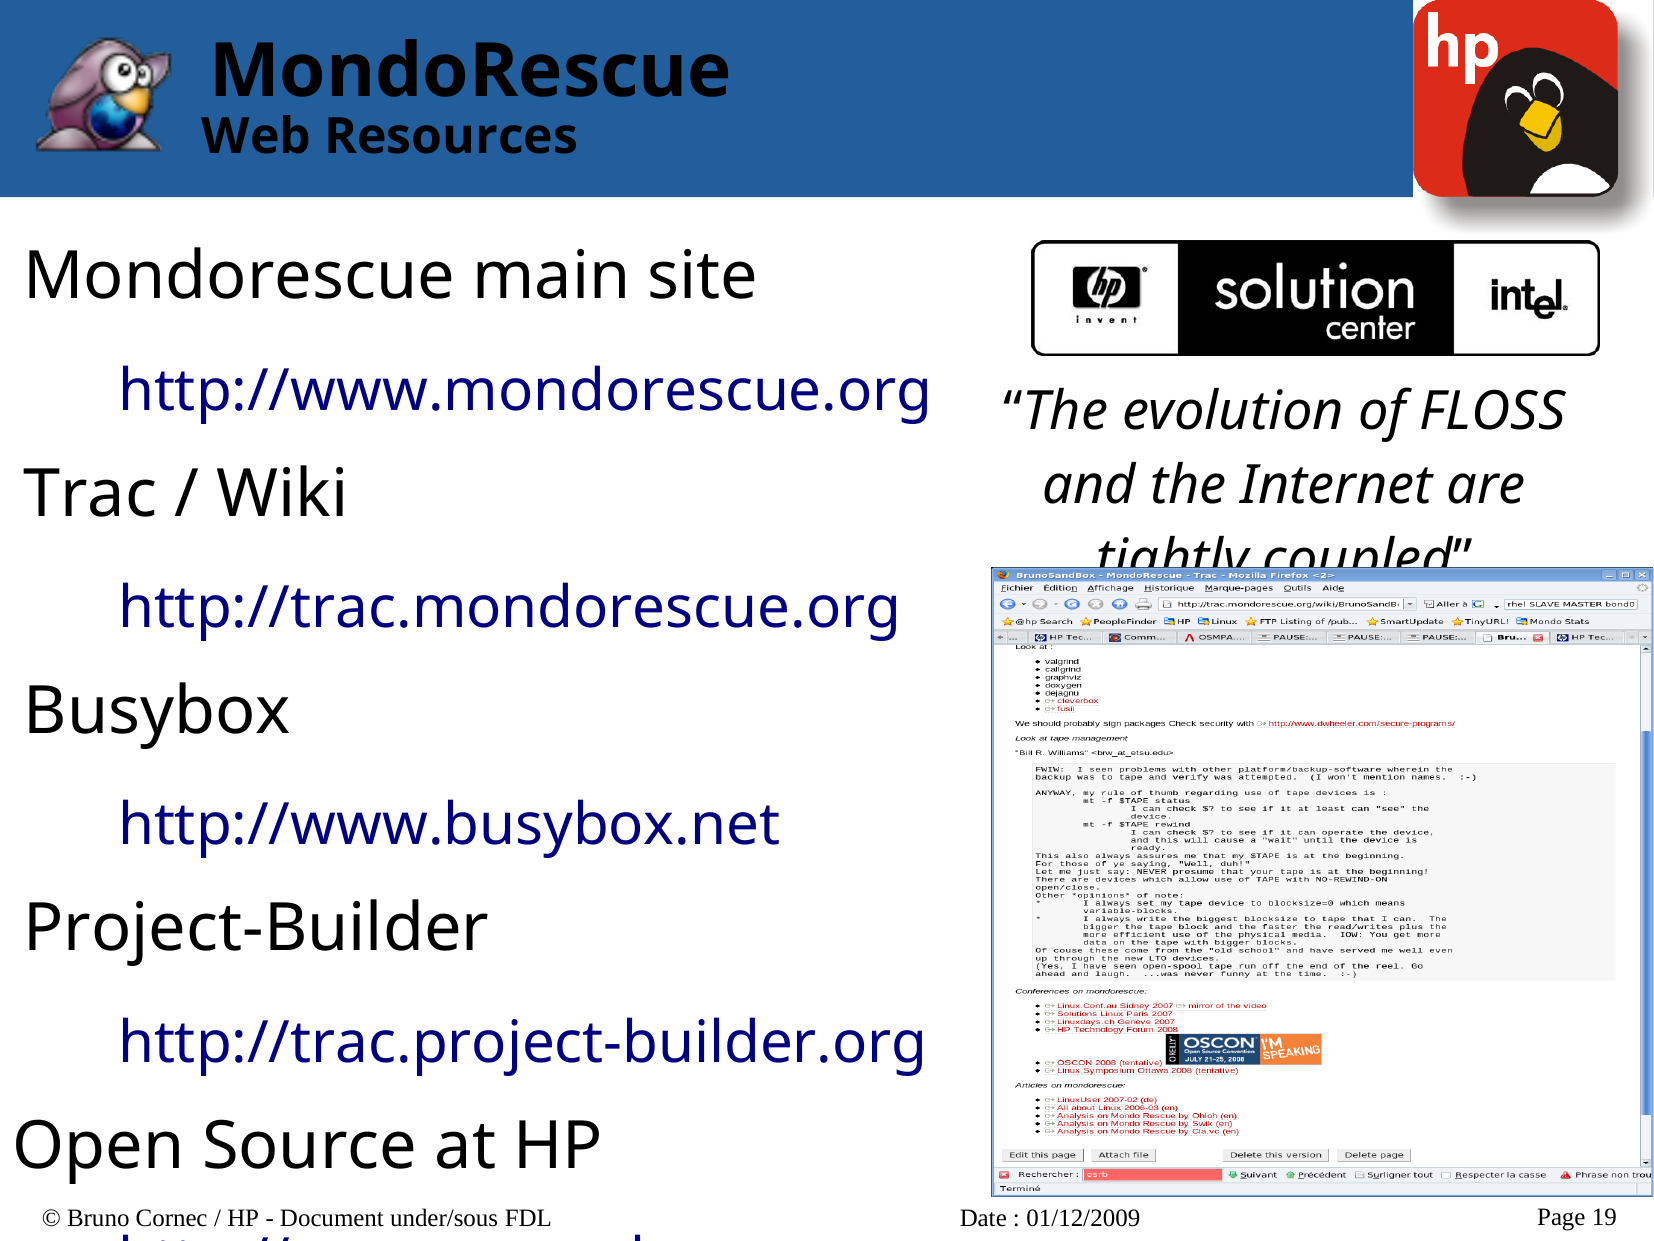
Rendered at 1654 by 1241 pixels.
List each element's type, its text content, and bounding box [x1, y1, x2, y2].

text_box “The evolution of FLOSS and the Internet are tightly coupled” [1003, 371, 1632, 567]
picture [1413, 0, 1654, 235]
picture [991, 567, 1654, 1197]
picture [1031, 240, 1600, 356]
title Web Resources [201, 32, 1191, 241]
list Mondorescue main site http://www.mondorescue.org Trac / Wiki http://trac.mondorescue.org Busybox http://www.busybox.net Project-Builder http://trac.project-builder.org Open Source at HP http://opensource.hp.com [11, 227, 1089, 1241]
picture [0, 0, 211, 199]
